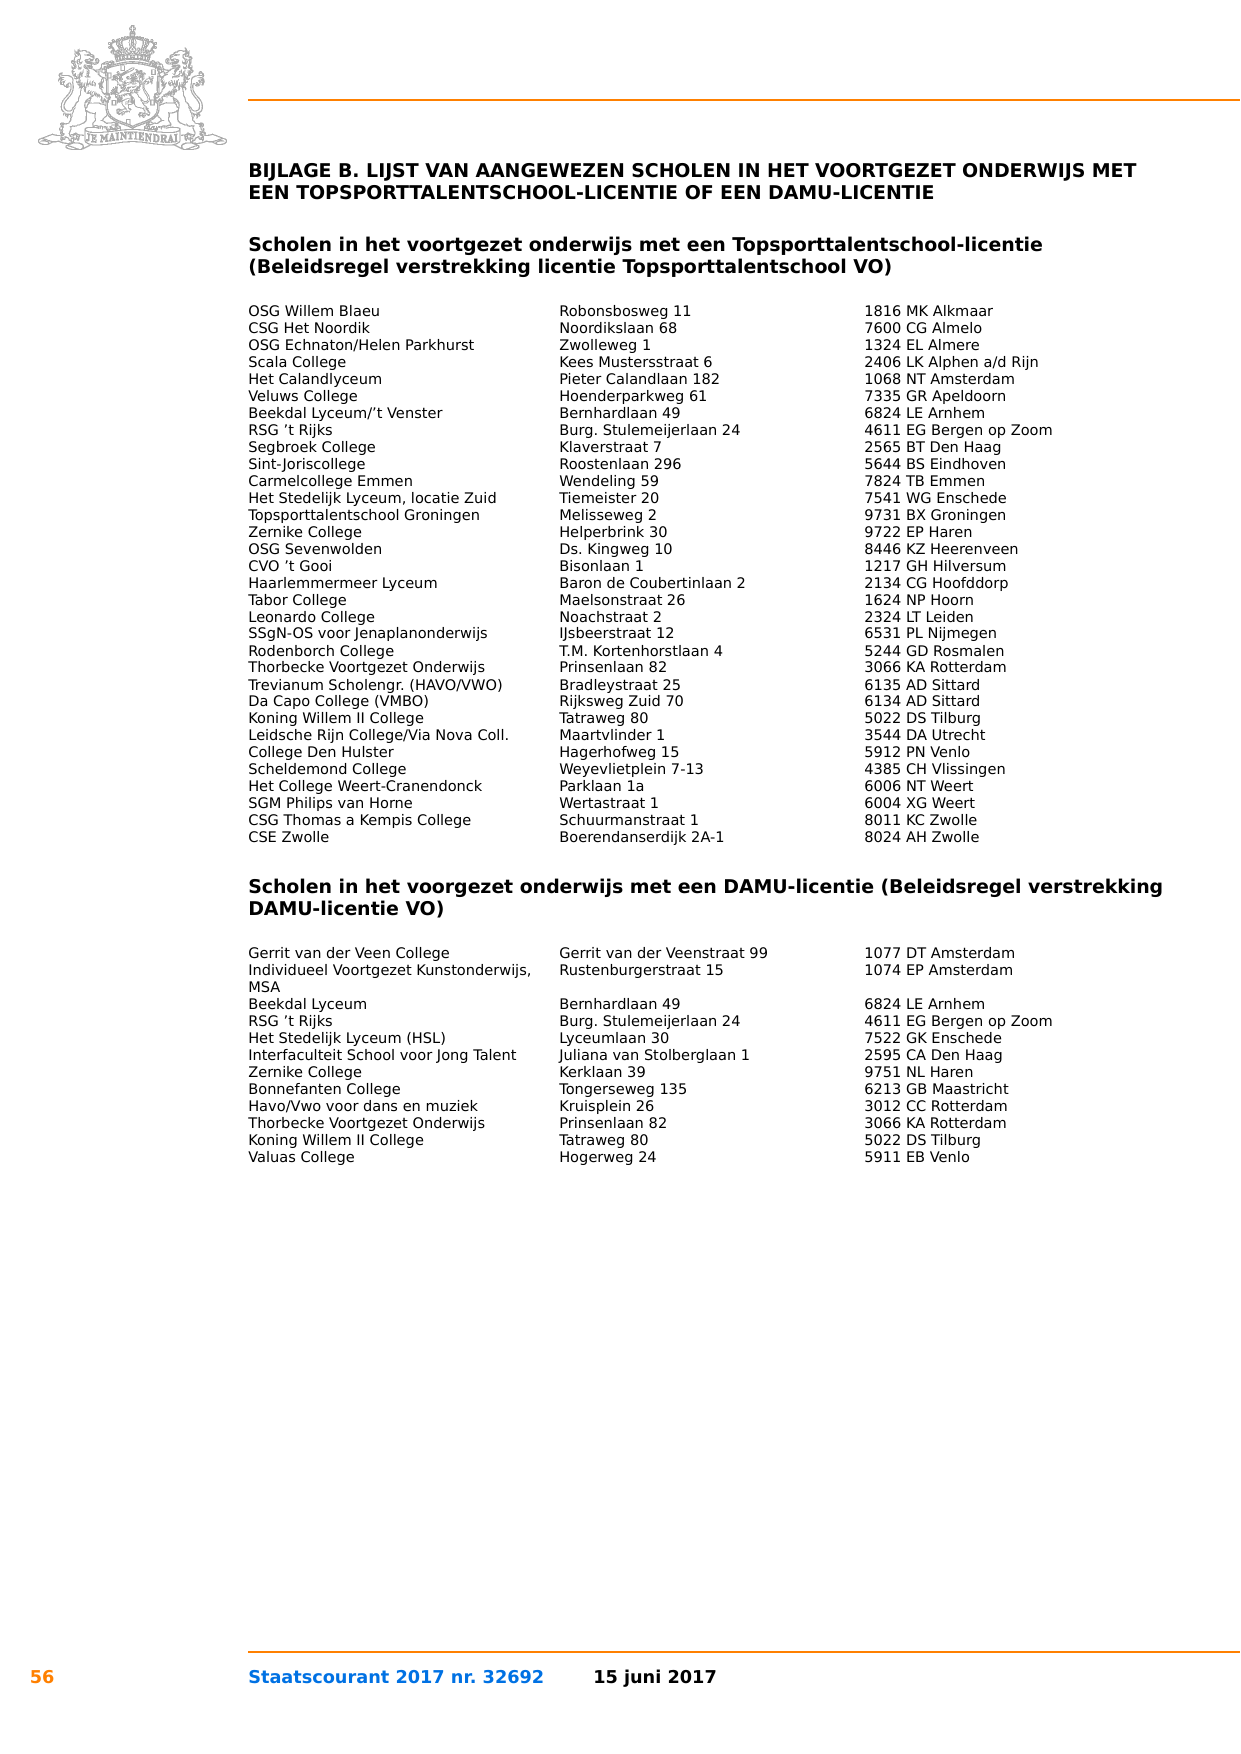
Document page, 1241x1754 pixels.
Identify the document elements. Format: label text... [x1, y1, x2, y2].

table_cell Helperbrink 30 [553, 524, 858, 541]
table_cell Scala College [248, 354, 553, 371]
table_cell 3066 KA Rotterdam [858, 1115, 1163, 1132]
table_cell Bernhardlaan 49 [553, 996, 858, 1013]
table_cell CSG Thomas a Kempis College [248, 812, 553, 829]
table_cell Tabor College [248, 591, 553, 608]
table_cell 5911 EB Venlo [858, 1149, 1163, 1166]
table_cell Leidsche Rijn College/Via Nova Coll. [248, 727, 553, 744]
table_cell 6006 NT Weert [858, 778, 1163, 795]
table_cell 6135 AD Sittard [858, 676, 1163, 693]
table_cell 3544 DA Utrecht [858, 727, 1163, 744]
table_cell RSG ’t Rijks [248, 422, 553, 439]
table_header OSG Willem Blaeu [248, 303, 553, 320]
table_cell Parklaan 1a [553, 778, 858, 795]
table_cell 7600 CG Almelo [858, 320, 1163, 337]
table_cell Thorbecke Voortgezet Onderwijs [248, 1115, 553, 1132]
table_cell College Den Hulster [248, 744, 553, 761]
table_cell Zernike College [248, 524, 553, 541]
table_cell 1324 EL Almere [858, 337, 1163, 354]
table_cell Interfaculteit School voor Jong Talent [248, 1047, 553, 1064]
table_cell CSG Het Noordik [248, 320, 553, 337]
picture [38, 25, 227, 150]
table_cell 6213 GB Maastricht [858, 1081, 1163, 1098]
table_cell OSG Sevenwolden [248, 541, 553, 557]
table_cell Hagerhofweg 15 [553, 744, 858, 761]
table_cell 1624 NP Hoorn [858, 591, 1163, 608]
table_cell 1217 GH Hilversum [858, 558, 1163, 574]
table_cell 2406 LK Alphen a/d Rijn [858, 354, 1163, 371]
table_cell Tiemeister 20 [553, 490, 858, 507]
table_header Gerrit van der Veenstraat 99 [553, 945, 858, 962]
table_cell 8011 KC Zwolle [858, 812, 1163, 829]
table_cell Zernike College [248, 1064, 553, 1081]
table_cell Bradleystraat 25 [553, 676, 858, 693]
table_cell Kerklaan 39 [553, 1064, 858, 1081]
table_cell Weyevlietplein 7-13 [553, 761, 858, 778]
table_cell Baron de Coubertinlaan 2 [553, 575, 858, 591]
table_cell Scheldemond College [248, 761, 553, 778]
table_cell 5022 DS Tilburg [858, 710, 1163, 727]
table_cell 5244 GD Rosmalen [858, 643, 1163, 659]
table_cell Burg. Stulemeijerlaan 24 [553, 1013, 858, 1030]
table_cell Noordikslaan 68 [553, 320, 858, 337]
table_cell Rustenburgerstraat 15 [553, 962, 858, 996]
table_cell RSG ’t Rijks [248, 1013, 553, 1030]
table_cell Prinsenlaan 82 [553, 659, 858, 676]
table_cell Zwolleweg 1 [553, 337, 858, 354]
table_cell Prinsenlaan 82 [553, 1115, 858, 1132]
table_cell Kees Mustersstraat 6 [553, 354, 858, 371]
table_cell OSG Echnaton/Helen Parkhurst [248, 337, 553, 354]
table_cell Thorbecke Voortgezet Onderwijs [248, 659, 553, 676]
table_cell 6824 LE Arnhem [858, 405, 1163, 422]
table_cell Het Stedelijk Lyceum (HSL) [248, 1030, 553, 1047]
table_cell Noachstraat 2 [553, 609, 858, 625]
table_cell Koning Willem II College [248, 710, 553, 727]
table_cell Tongerseweg 135 [553, 1081, 858, 1098]
table_cell Veluws College [248, 388, 553, 405]
table_cell SSgN-OS voor Jenaplanonderwijs [248, 625, 553, 642]
table_cell 6824 LE Arnhem [858, 996, 1163, 1013]
table_cell Ds. Kingweg 10 [553, 541, 858, 557]
table_cell Beekdal Lyceum/’t Venster [248, 405, 553, 422]
table_cell Hoenderparkweg 61 [553, 388, 858, 405]
table_cell Rodenborch College [248, 643, 553, 659]
table_cell T.M. Kortenhorstlaan 4 [553, 643, 858, 659]
table_cell Melisseweg 2 [553, 507, 858, 523]
table_cell Klaverstraat 7 [553, 439, 858, 456]
table_cell 2565 BT Den Haag [858, 439, 1163, 456]
table_cell 7335 GR Apeldoorn [858, 388, 1163, 405]
table_cell Burg. Stulemeijerlaan 24 [553, 422, 858, 439]
table_header Robonsbosweg 11 [553, 303, 858, 320]
table_cell 2324 LT Leiden [858, 609, 1163, 625]
table_cell Haarlemmermeer Lyceum [248, 575, 553, 591]
table_header 1077 DT Amsterdam [858, 945, 1163, 962]
table_cell 6134 AD Sittard [858, 693, 1163, 710]
table_cell CSE Zwolle [248, 829, 553, 846]
table_cell 9751 NL Haren [858, 1064, 1163, 1081]
table_cell Havo/Vwo voor dans en muziek [248, 1098, 553, 1115]
table_cell 3066 KA Rotterdam [858, 659, 1163, 676]
table_cell Het College Weert-Cranendonck [248, 778, 553, 795]
table_cell Juliana van Stolberglaan 1 [553, 1047, 858, 1064]
table_cell Topsporttalentschool Groningen [248, 507, 553, 523]
table_cell 2134 CG Hoofddorp [858, 575, 1163, 591]
table_cell 5022 DS Tilburg [858, 1132, 1163, 1149]
table_cell Tatraweg 80 [553, 1132, 858, 1149]
table_cell 2595 CA Den Haag [858, 1047, 1163, 1064]
table_cell Rijksweg Zuid 70 [553, 693, 858, 710]
table_cell Segbroek College [248, 439, 553, 456]
table_cell 8446 KZ Heerenveen [858, 541, 1163, 557]
table_cell Maartvlinder 1 [553, 727, 858, 744]
table_header Gerrit van der Veen College [248, 945, 553, 962]
table_cell Wendeling 59 [553, 473, 858, 489]
table_cell Wertastraat 1 [553, 795, 858, 812]
table_cell Pieter Calandlaan 182 [553, 371, 858, 388]
table_cell Koning Willem II College [248, 1132, 553, 1149]
table_cell Kruisplein 26 [553, 1098, 858, 1115]
subtitle Scholen in het voortgezet onderwijs met een Topsporttalentschool-licentie (Beleidsregel verstrekking licentie Topsporttalentschool VO) [248, 234, 1163, 278]
table_cell Individueel Voortgezet Kunstonderwijs, MSA [248, 962, 553, 996]
table_cell 3012 CC Rotterdam [858, 1098, 1163, 1115]
table_cell Hogerweg 24 [553, 1149, 858, 1166]
table_cell Da Capo College (VMBO) [248, 693, 553, 710]
table_cell Maelsonstraat 26 [553, 591, 858, 608]
subtitle Scholen in het voorgezet onderwijs met een DAMU-licentie (Beleidsregel verstrekking DAMU-licentie VO) [248, 876, 1163, 920]
table_cell Trevianum Scholengr. (HAVO/VWO) [248, 676, 553, 693]
table_cell 4611 EG Bergen op Zoom [858, 1013, 1163, 1030]
table_cell 7522 GK Enschede [858, 1030, 1163, 1047]
table_cell Lyceumlaan 30 [553, 1030, 858, 1047]
table_cell IJsbeerstraat 12 [553, 625, 858, 642]
table_cell Leonardo College [248, 609, 553, 625]
table_cell Valuas College [248, 1149, 553, 1166]
table_header 1816 MK Alkmaar [858, 303, 1163, 320]
table_cell 9722 EP Haren [858, 524, 1163, 541]
table_cell Beekdal Lyceum [248, 996, 553, 1013]
table_cell SGM Philips van Horne [248, 795, 553, 812]
table_cell 6004 XG Weert [858, 795, 1163, 812]
table_cell 8024 AH Zwolle [858, 829, 1163, 846]
table_cell 9731 BX Groningen [858, 507, 1163, 523]
table_cell Bonnefanten College [248, 1081, 553, 1098]
table_cell Carmelcollege Emmen [248, 473, 553, 489]
table_cell Het Calandlyceum [248, 371, 553, 388]
table_cell Bernhardlaan 49 [553, 405, 858, 422]
table_cell Bisonlaan 1 [553, 558, 858, 574]
table_cell 5644 BS Eindhoven [858, 456, 1163, 473]
table_cell Tatraweg 80 [553, 710, 858, 727]
table_cell CVO ’t Gooi [248, 558, 553, 574]
table_cell 4611 EG Bergen op Zoom [858, 422, 1163, 439]
table_cell 7824 TB Emmen [858, 473, 1163, 489]
table_cell Roostenlaan 296 [553, 456, 858, 473]
table_cell 1068 NT Amsterdam [858, 371, 1163, 388]
table_cell 6531 PL Nijmegen [858, 625, 1163, 642]
table_cell Boerendanserdijk 2A-1 [553, 829, 858, 846]
table_cell 4385 CH Vlissingen [858, 761, 1163, 778]
table_cell Het Stedelijk Lyceum, locatie Zuid [248, 490, 553, 507]
table_cell 5912 PN Venlo [858, 744, 1163, 761]
table_cell Sint-Joriscollege [248, 456, 553, 473]
table_cell Schuurmanstraat 1 [553, 812, 858, 829]
subtitle BIJLAGE B. LIJST VAN AANGEWEZEN SCHOLEN IN HET VOORTGEZET ONDERWIJS MET EEN TOPSPORTTALENTSCHOOL-LICENTIE OF EEN DAMU-LICENTIE [248, 160, 1163, 204]
table_cell 1074 EP Amsterdam [858, 962, 1163, 996]
table_cell 7541 WG Enschede [858, 490, 1163, 507]
